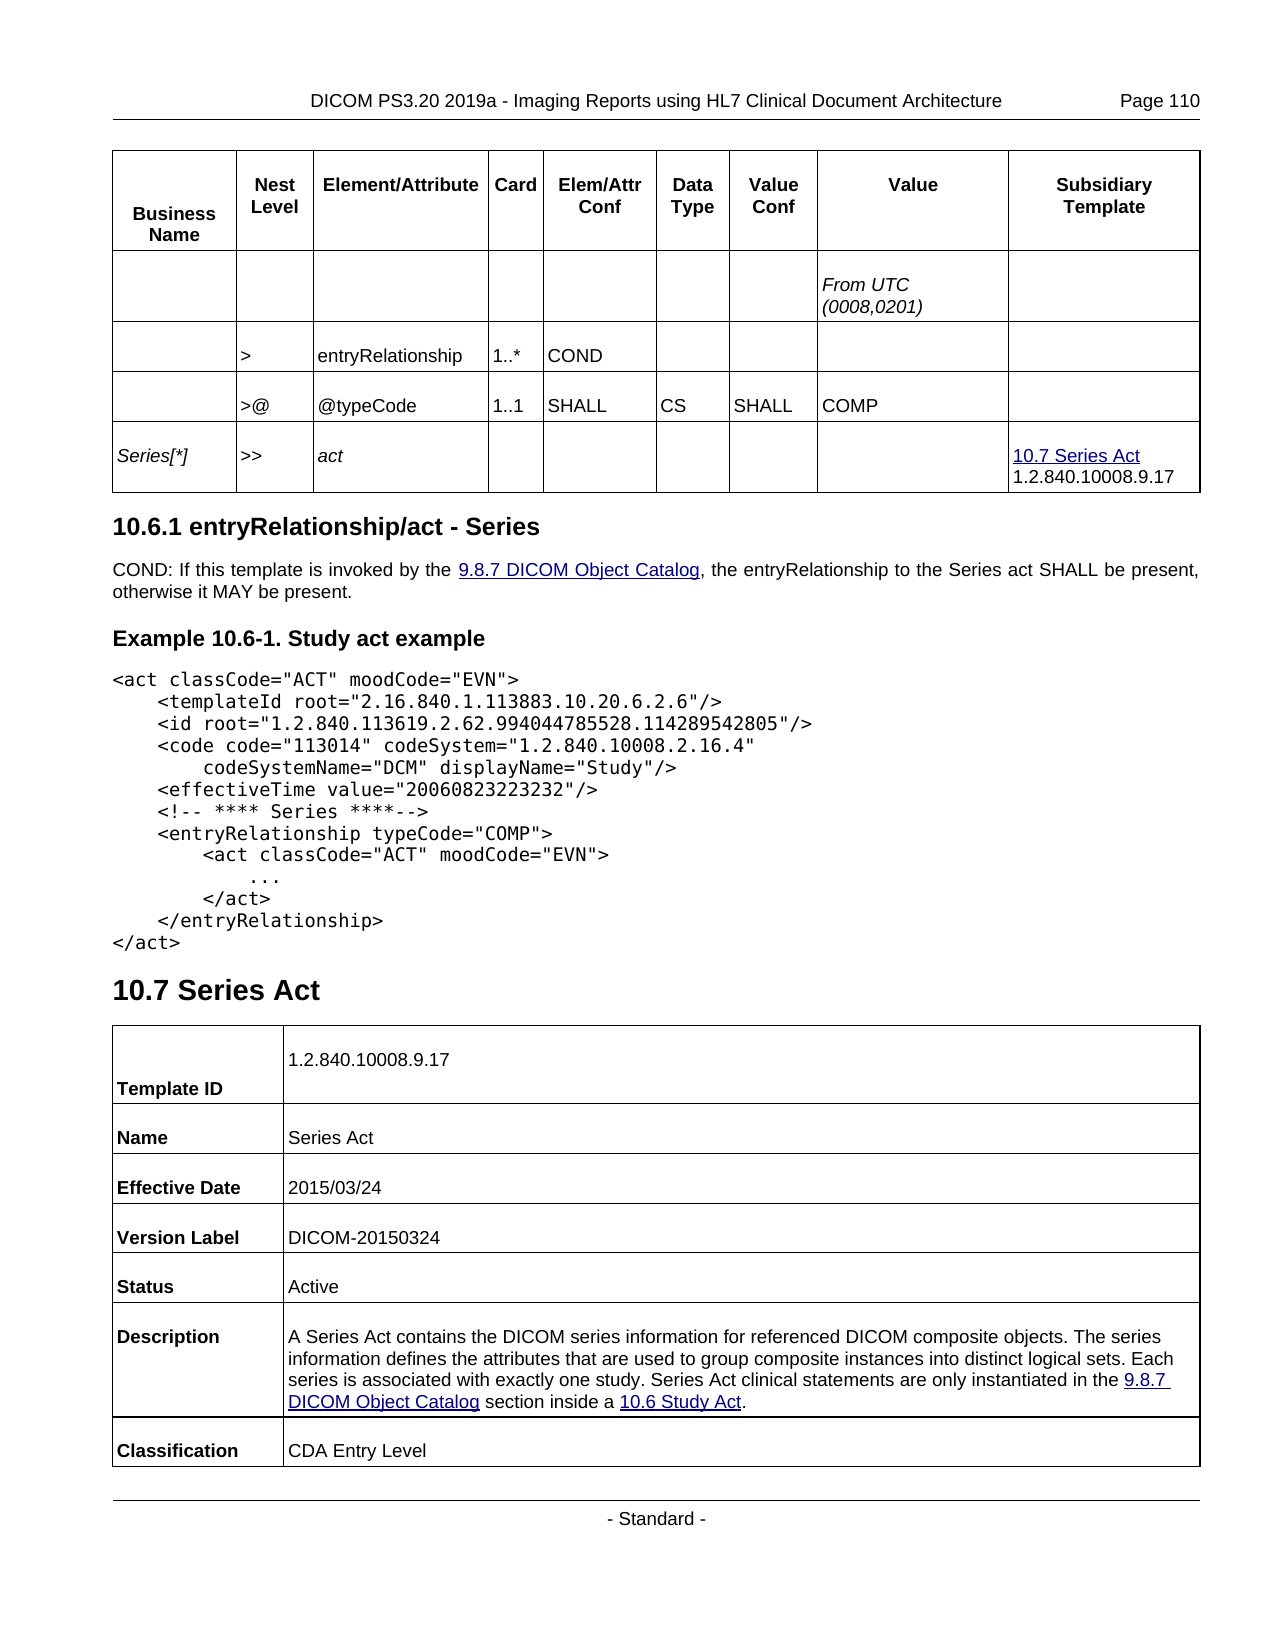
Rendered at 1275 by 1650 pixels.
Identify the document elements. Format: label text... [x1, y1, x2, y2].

table_cell SHALL [544, 372, 656, 421]
table_cell [730, 322, 817, 371]
table_header Business Name [113, 151, 236, 250]
table_cell > [237, 322, 313, 371]
table_cell [1009, 251, 1199, 321]
table_header Element/​Attribute [314, 151, 488, 250]
table_cell Effective Date [113, 1154, 283, 1203]
table_cell [237, 251, 313, 321]
table_cell >@ [237, 372, 313, 421]
table_cell [544, 422, 656, 492]
table_cell [730, 422, 817, 492]
table_cell [489, 251, 543, 321]
table_cell 1..1 [489, 372, 543, 421]
table_cell act [314, 422, 488, 492]
table_cell [314, 251, 488, 321]
table_cell [113, 251, 236, 321]
text 10.6.1 entryRelationship/act - Series [112, 512, 1200, 540]
table_cell >> [237, 422, 313, 492]
table_header Data Type [657, 151, 729, 250]
table_cell Version Label [113, 1204, 283, 1252]
table_cell [657, 322, 729, 371]
table_cell 1..* [489, 322, 543, 371]
table_cell Description [113, 1303, 283, 1416]
text 10.7 Series Act [112, 972, 1200, 1006]
table_cell [1009, 372, 1199, 421]
table_cell COND [544, 322, 656, 371]
table_cell COMP [818, 372, 1008, 421]
table_header Subsidiary Template [1009, 151, 1199, 250]
table_cell entry​Relationship [314, 322, 488, 371]
text <act classCode="ACT" moodCode="EVN"> <templateId root="2.16.840.1.113883.10.20.6.2.6"/> <id root="1.2.840.113619.2.62.994044785528.114289542805"/> <code code="113014" codeSystem="1.2.840.10008.2.16.4" codeSystemName="DCM" displayName="Study"/> <effectiveTime value="20060823223232"/> <!-- **** Series ****--> <entryRelationship typeCode="COMP"> <act classCode="ACT" moodCode="EVN"> ... </act> </entryRelationship> </act> [112, 669, 1200, 954]
table_header Elem/Attr Conf [544, 151, 656, 250]
table_cell Name [113, 1104, 283, 1153]
text Example 10.6-1. Study act example [112, 625, 1200, 651]
table_header Card [489, 151, 543, 250]
table_cell Series[*] [113, 422, 236, 492]
table_header Value [818, 151, 1008, 250]
table_header Value Conf [730, 151, 817, 250]
table_cell SHALL [730, 372, 817, 421]
table_cell [818, 322, 1008, 371]
table_cell DICOM-20150324 [284, 1204, 1199, 1252]
table_cell Status [113, 1253, 283, 1302]
table_cell 2015/03/24 [284, 1154, 1199, 1203]
table_cell [544, 251, 656, 321]
table_cell 10.7 Series Act 1.2.840.10008.9.17 [1009, 422, 1199, 492]
table_header Template ID [113, 1026, 283, 1103]
table_cell From UTC (0008,0201) [818, 251, 1008, 321]
table_cell Classification [113, 1418, 283, 1466]
table_header 1.2.840.10008.9.17 [284, 1026, 1199, 1103]
table_cell CDA Entry Level [284, 1418, 1199, 1466]
table_cell @typeCode [314, 372, 488, 421]
table_cell [489, 422, 543, 492]
table_cell [818, 422, 1008, 492]
table_cell Series Act [284, 1104, 1199, 1153]
table_cell [113, 322, 236, 371]
table_cell [1009, 322, 1199, 371]
table_cell CS [657, 372, 729, 421]
table_cell [730, 251, 817, 321]
table_cell Active [284, 1253, 1199, 1302]
text COND: If this template is invoked by the 9.8.7 DICOM Object Catalog, the entryRelationship to the Series act SHALL be present, otherwise it MAY be present. [112, 559, 1200, 602]
table_cell A Series Act contains the DICOM series information for referenced DICOM composite objects. The series information defines the attributes that are used to group composite instances into distinct logical sets. Each series is associated with exactly one study. Series Act clinical statements are only instantiated in the 9.8.7 DICOM Object Catalog section inside a 10.6 Study Act. [284, 1303, 1199, 1416]
table_cell [657, 422, 729, 492]
table_cell [657, 251, 729, 321]
table_cell [113, 372, 236, 421]
table_header Nest Level [237, 151, 313, 250]
